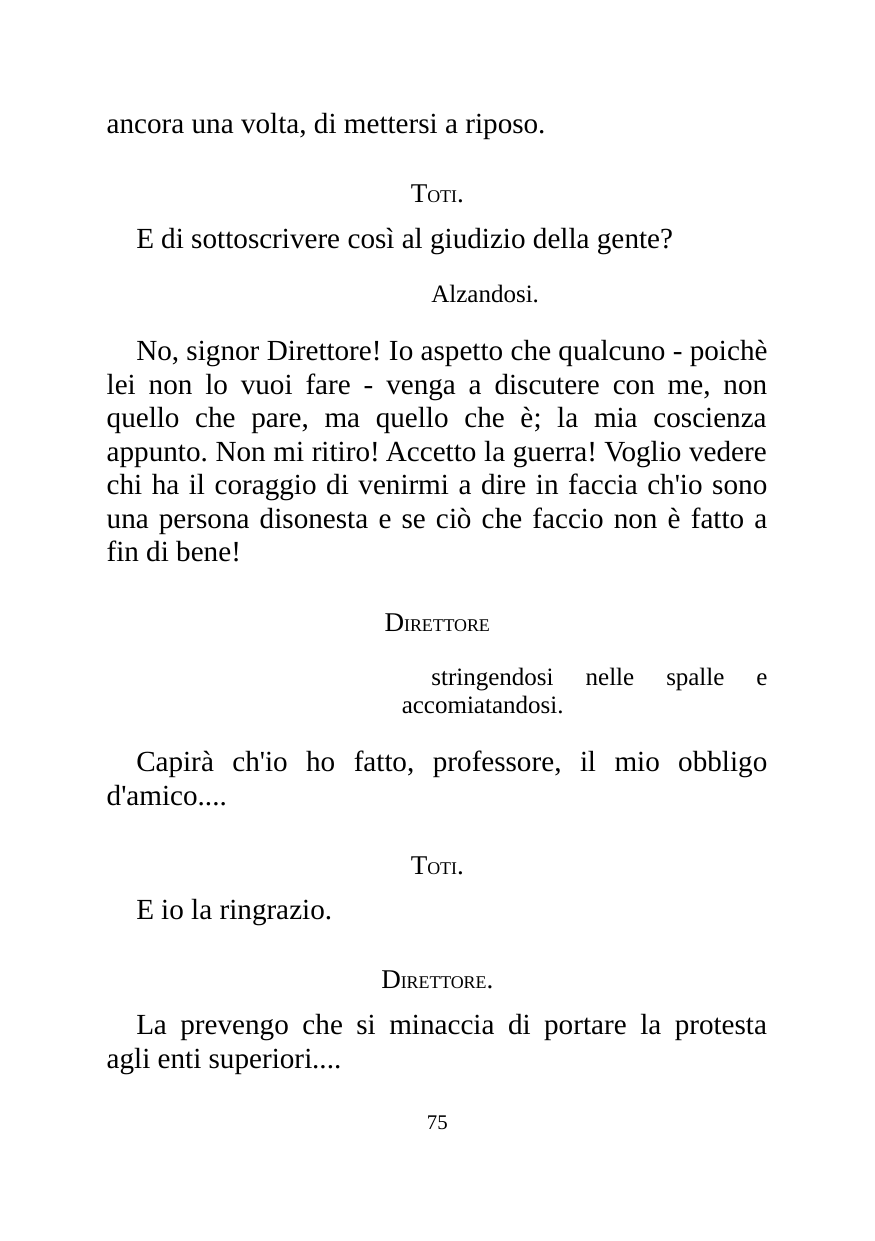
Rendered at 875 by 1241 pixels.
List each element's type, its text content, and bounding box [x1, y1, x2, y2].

text La prevengo che si minaccia di portare la protesta agli enti superiori.... [106, 1007, 768, 1074]
text E io la ringrazio. [106, 892, 768, 926]
text stringendosi nelle spalle e accomiatandosi. [402, 662, 768, 719]
text Capirà ch'io ho fatto, professore, il mio obbligo d'amico.... [106, 744, 768, 811]
text No, signor Direttore! Io aspetto che qualcuno - poichè lei non lo vuoi fare - venga a discutere con me, non quello che pare, ma quello che è; la mia coscienza appunto. Non mi ritiro! Accetto la guerra! Voglio vedere chi ha il coraggio di venirmi a dire in faccia ch'io sono una persona disonesta e se ciò che faccio non è fatto a fin di bene! [106, 333, 768, 568]
text E di sottoscrivere così al giudizio della gente? [106, 221, 768, 254]
text Direttore [106, 606, 768, 637]
text Toti. [106, 177, 768, 208]
text Direttore. [106, 963, 768, 995]
text ancora una volta, di mettersi a riposo. [106, 106, 768, 140]
text Alzandosi. [402, 279, 768, 308]
text Toti. [106, 849, 768, 880]
